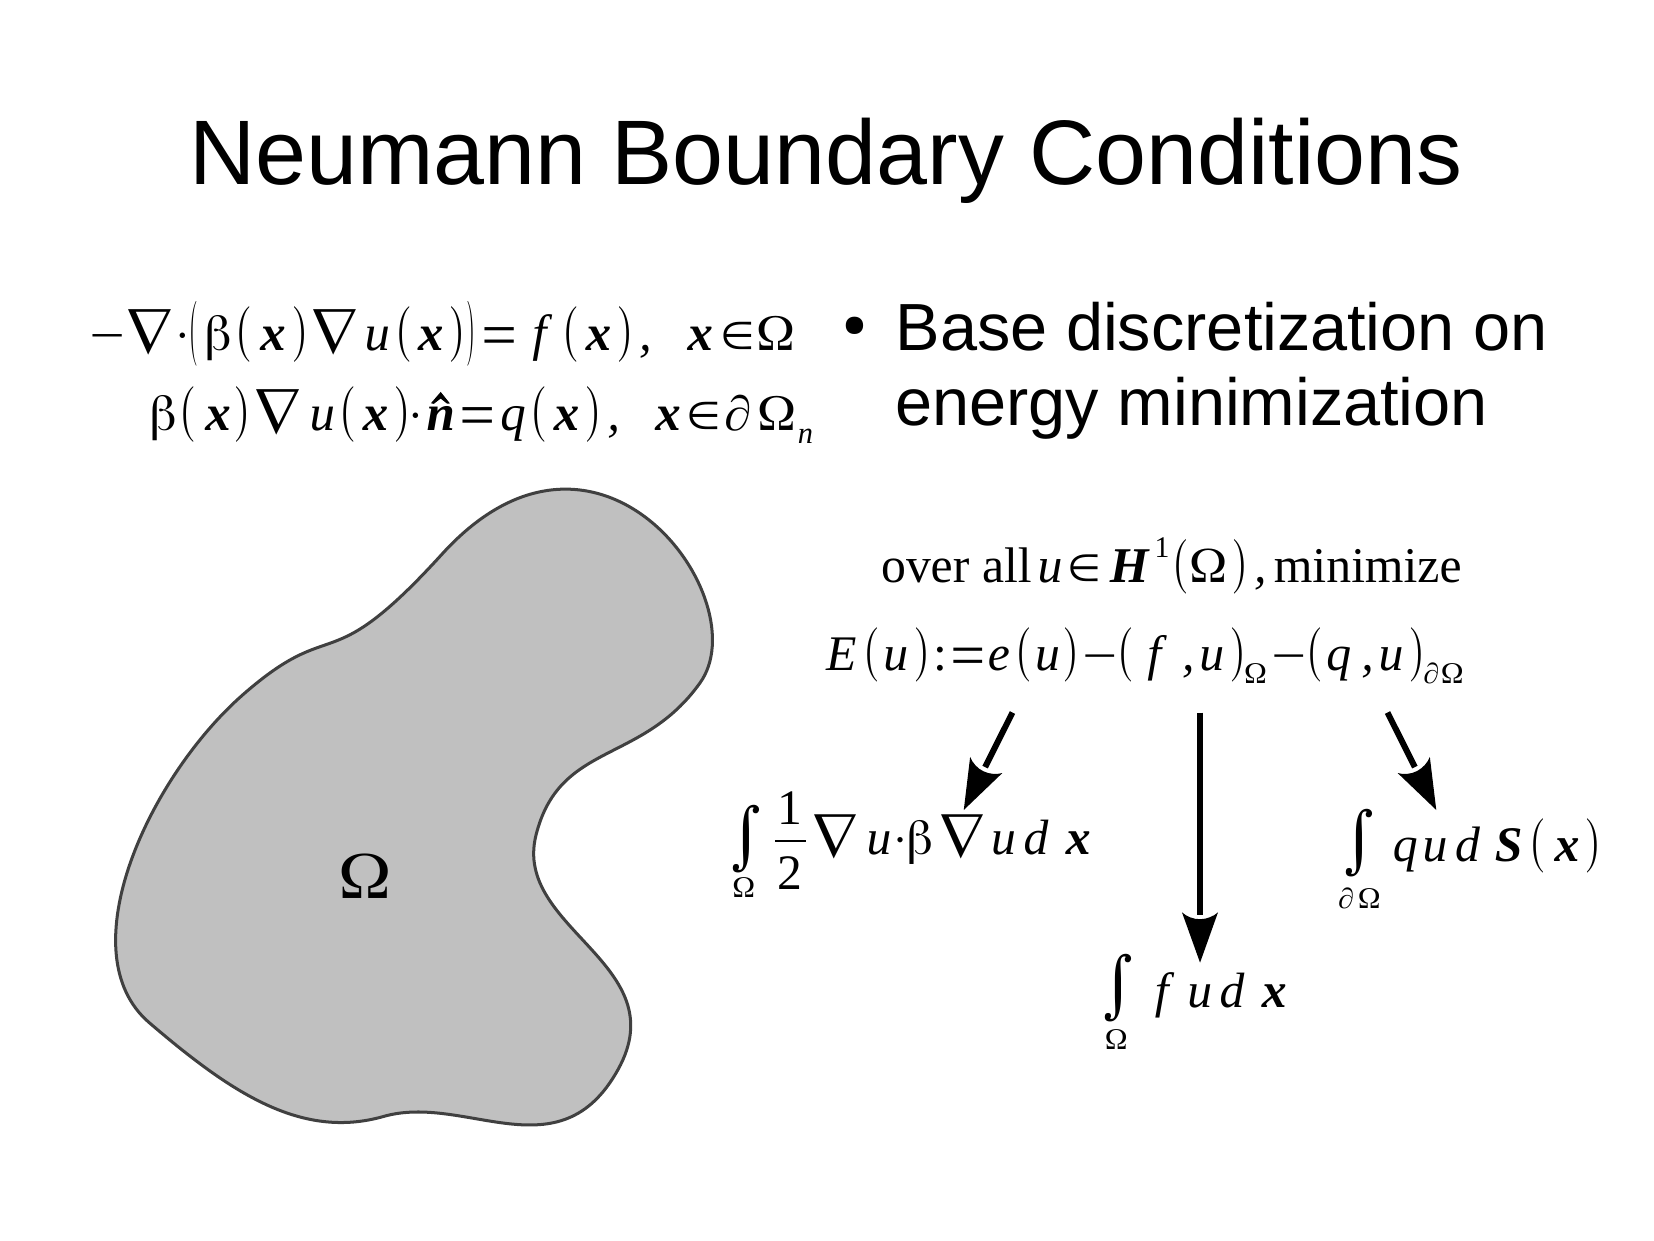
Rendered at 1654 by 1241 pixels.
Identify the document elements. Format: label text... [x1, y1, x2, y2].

chart [1085, 952, 1298, 1051]
chart [75, 301, 810, 366]
chart [868, 529, 1475, 594]
title Neumann Boundary Conditions [82, 49, 1571, 257]
list Base discretization on energy minimization [825, 290, 1568, 488]
text_box [115, 489, 713, 1125]
chart [1325, 806, 1613, 915]
chart [136, 384, 825, 451]
chart [811, 625, 1478, 690]
chart [320, 839, 411, 915]
chart [712, 779, 1102, 901]
